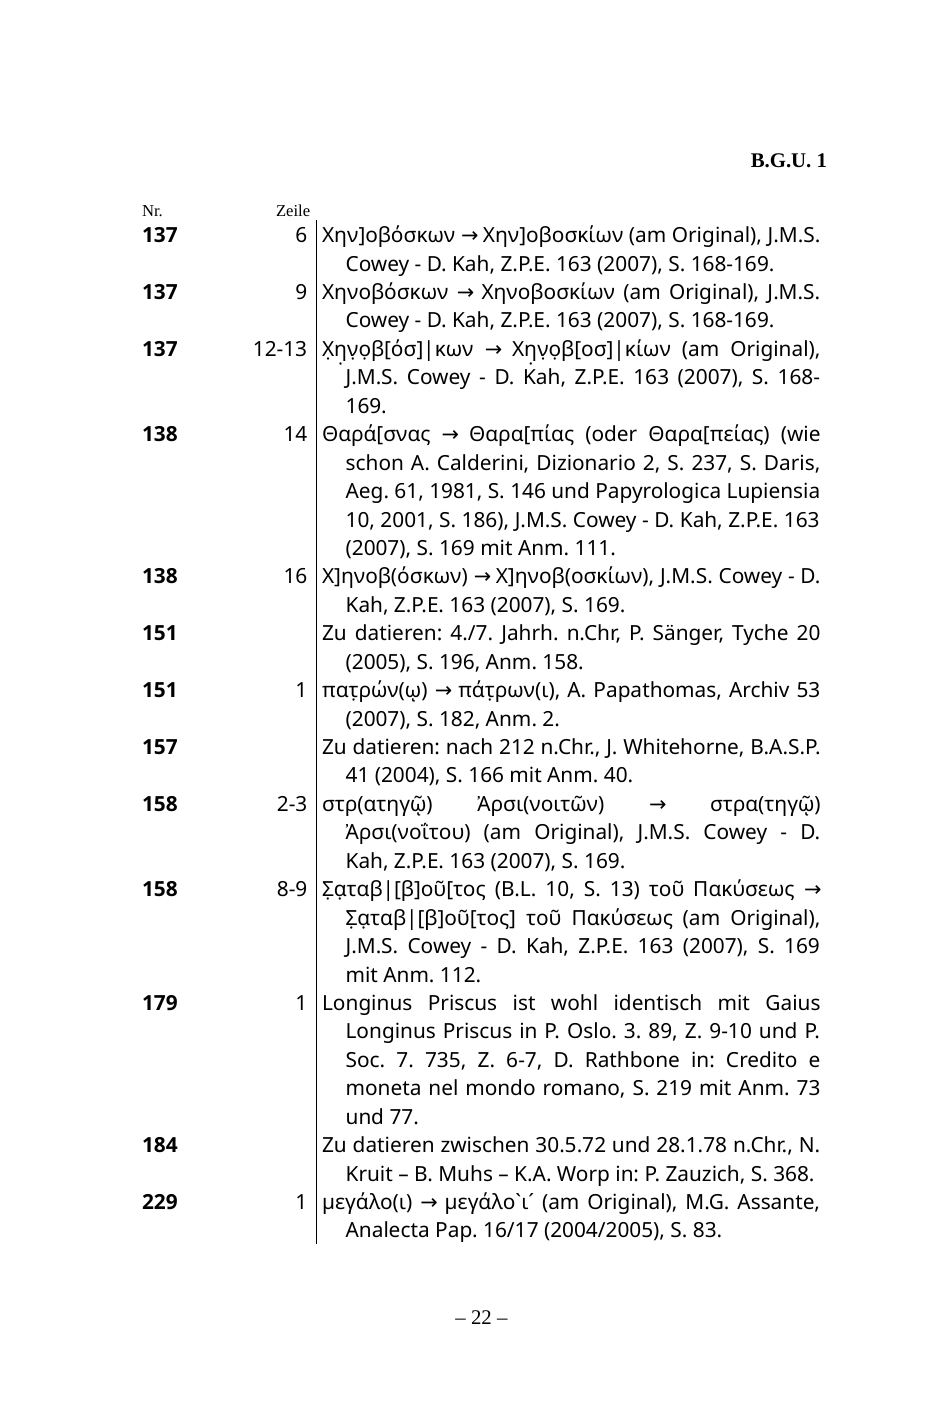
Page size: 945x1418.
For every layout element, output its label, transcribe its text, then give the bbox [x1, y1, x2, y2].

table_cell [224, 732, 316, 789]
table_cell 179 [136, 988, 224, 1130]
table_cell 137 [136, 277, 224, 334]
table_cell 229 [136, 1187, 224, 1244]
table_cell 9 [224, 277, 316, 334]
table_cell 184 [136, 1130, 224, 1187]
table_cell Σ̣α̣ταβ|[β]οῦ[τος (B.L. 10, S. 13) τοῦ Πακύσεως → Σ̣α̣ταβ|[β]οῦ[τος] τοῦ Πακύσεως (am Original), J.M.S. Cowey - D. Kah, Z.P.E. 163 (2007), S. 169 mit Anm. 112. [317, 874, 827, 988]
table_cell 137 [136, 220, 224, 277]
table_cell Longinus Priscus ist wohl identisch mit Gaius Longinus Priscus in P. Oslo. 3. 89, Z. 9-10 und P. Soc. 7. 735, Z. 6-7, D. Rathbone in: Credito e moneta nel mondo romano, S. 219 mit Anm. 73 und 77. [317, 988, 827, 1130]
table_cell 138 [136, 419, 224, 562]
table_cell 151 [136, 675, 224, 732]
table_cell 6 [224, 220, 316, 277]
table_cell 14 [224, 419, 316, 562]
table_cell 158 [136, 789, 224, 874]
table_cell [224, 1130, 316, 1187]
table_cell 8-9 [224, 874, 316, 988]
table_cell Χ̣η̣ν̣ο̣β[όσ]|κων → Χη̣ν̣ο̣β[οσ]|κίων (am Original), J.M.S. Cowey - D. Kah, Z.P.E. 163 (2007), S. 168-169. [317, 334, 827, 419]
table_cell 1 [224, 1187, 316, 1244]
table_cell 1 [224, 675, 316, 732]
table_cell 1 [224, 988, 316, 1130]
table_cell στρ(ατηγῷ) Ἀρσι(νοιτῶν) → στρα(τηγῷ) Ἀρσι(νοΐτου) (am Original), J.M.S. Cowey - D. Kah, Z.P.E. 163 (2007), S. 169. [317, 789, 827, 874]
table_cell 2-3 [224, 789, 316, 874]
table_header Zeile [224, 201, 316, 220]
table_cell 158 [136, 874, 224, 988]
table_cell Χην]οβόσκων → Χην]οβοσκίων (am Original), J.M.S. Cowey - D. Kah, Z.P.E. 163 (2007), S. 168-169. [317, 220, 827, 277]
table_cell Θαρά[σνας → Θαρα[πίας (oder Θαρα[πείας) (wie schon A. Calderini, Dizionario 2, S. 237, S. Daris, Aeg. 61, 1981, S. 146 und Papyrologica Lupiensia 10, 2001, S. 186), J.M.S. Cowey - D. Kah, Z.P.E. 163 (2007), S. 169 mit Anm. 111. [317, 419, 827, 562]
table_cell [224, 619, 316, 675]
table_cell 138 [136, 562, 224, 618]
table_cell 137 [136, 334, 224, 419]
table_cell Zu datieren zwischen 30.5.72 und 28.1.78 n.Chr., N. Kruit – B. Muhs – K.A. Worp in: P. Zauzich, S. 368. [317, 1130, 827, 1187]
table_cell 151 [136, 619, 224, 675]
table_cell 12-13 [224, 334, 316, 419]
table_cell 16 [224, 562, 316, 618]
table_header [316, 201, 827, 220]
table_cell 157 [136, 732, 224, 789]
table_cell πατ̣ρών(ῳ) → πάτ̣ρων(ι), A. Papathomas, Archiv 53 (2007), S. 182, Anm. 2. [317, 675, 827, 732]
table_cell Χηνοβόσκων → Χηνοβοσκίων (am Original), J.M.S. Cowey - D. Kah, Z.P.E. 163 (2007), S. 168-169. [317, 277, 827, 334]
table_cell Zu datieren: 4./7. Jahrh. n.Chr, P. Sänger, Tyche 20 (2005), S. 196, Anm. 158. [317, 619, 827, 675]
table_cell Zu datieren: nach 212 n.Chr., J. Whitehorne, B.A.S.P. 41 (2004), S. 166 mit Anm. 40. [317, 732, 827, 789]
table_cell μεγάλο(ι) → μεγάλο`ι´ (am Original), M.G. Assante, Analecta Pap. 16/17 (2004/2005), S. 83. [317, 1187, 827, 1244]
table_cell Χ]ηνοβ(όσκων) → Χ]ηνοβ(οσκίων), J.M.S. Cowey - D. Kah, Z.P.E. 163 (2007), S. 169. [317, 562, 827, 618]
table_header Nr. [136, 201, 224, 220]
